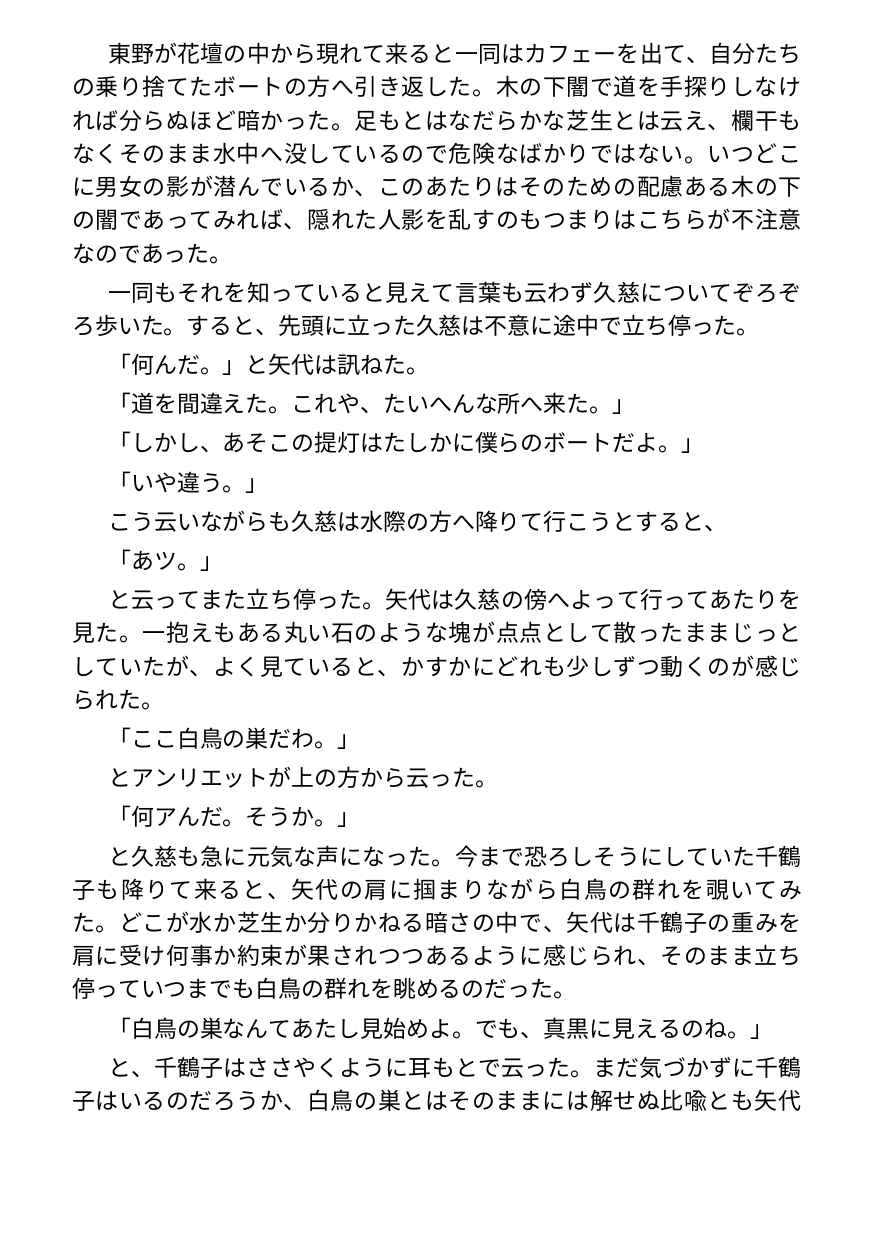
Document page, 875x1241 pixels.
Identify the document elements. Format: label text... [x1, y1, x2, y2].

text と、千鶴子はささやくように耳もとで云った。まだ気づかずに千鶴子はいるのだろうか、白鳥の巣とはそのままには解せぬ比喩とも矢代 [72, 1049, 802, 1116]
text 「あツ。」 [72, 543, 802, 576]
text 「何んだ。」と矢代は訊ねた。 [72, 347, 802, 380]
text と云ってまた立ち停った。矢代は久慈の傍へよって行ってあたりを見た。一抱えもある丸い石のような塊が点点として散ったままじっとしていたが、よく見ていると、かすかにどれも少しずつ動くのが感じられた。 [72, 582, 802, 715]
text 「何アんだ。そうか。」 [72, 799, 802, 832]
text 一同もそれを知っていると見えて言葉も云わず久慈についてぞろぞろ歩いた。すると、先頭に立った久慈は不意に途中で立ち停った。 [72, 274, 802, 341]
text こう云いながらも久慈は水際の方へ降りて行こうとすると、 [72, 504, 802, 537]
text とアンリエットが上の方から云った。 [72, 760, 802, 793]
text 「道を間違えた。これや、たいへんな所へ来た。」 [72, 386, 802, 419]
text 東野が花壇の中から現れて来ると一同はカフェーを出て、自分たちの乗り捨てたボートの方へ引き返した。木の下闇で道を手探りしなければ分らぬほど暗かった。足もとはなだらかな芝生とは云え、欄干もなくそのまま水中へ没しているので危険なばかりではない。いつどこに男女の影が潜んでいるか、このあたりはそのための配慮ある木の下の闇であってみれば、隠れた人影を乱すのもつまりはこちらが不注意なのであった。 [72, 36, 802, 269]
text 「しかし、あそこの提灯はたしかに僕らのボートだよ。」 [72, 425, 802, 458]
text と久慈も急に元気な声になった。今まで恐ろしそうにしていた千鶴子も降りて来ると、矢代の肩に掴まりながら白鳥の群れを覗いてみた。どこが水か芝生か分りかねる暗さの中で、矢代は千鶴子の重みを肩に受け何事か約束が果されつつあるように感じられ、そのまま立ち停っていつまでも白鳥の群れを眺めるのだった。 [72, 838, 802, 1004]
text 「ここ白鳥の巣だわ。」 [72, 721, 802, 754]
text 「白鳥の巣なんてあたし見始めよ。でも、真黒に見えるのね。」 [72, 1010, 802, 1044]
text 「いや違う。」 [72, 464, 802, 498]
